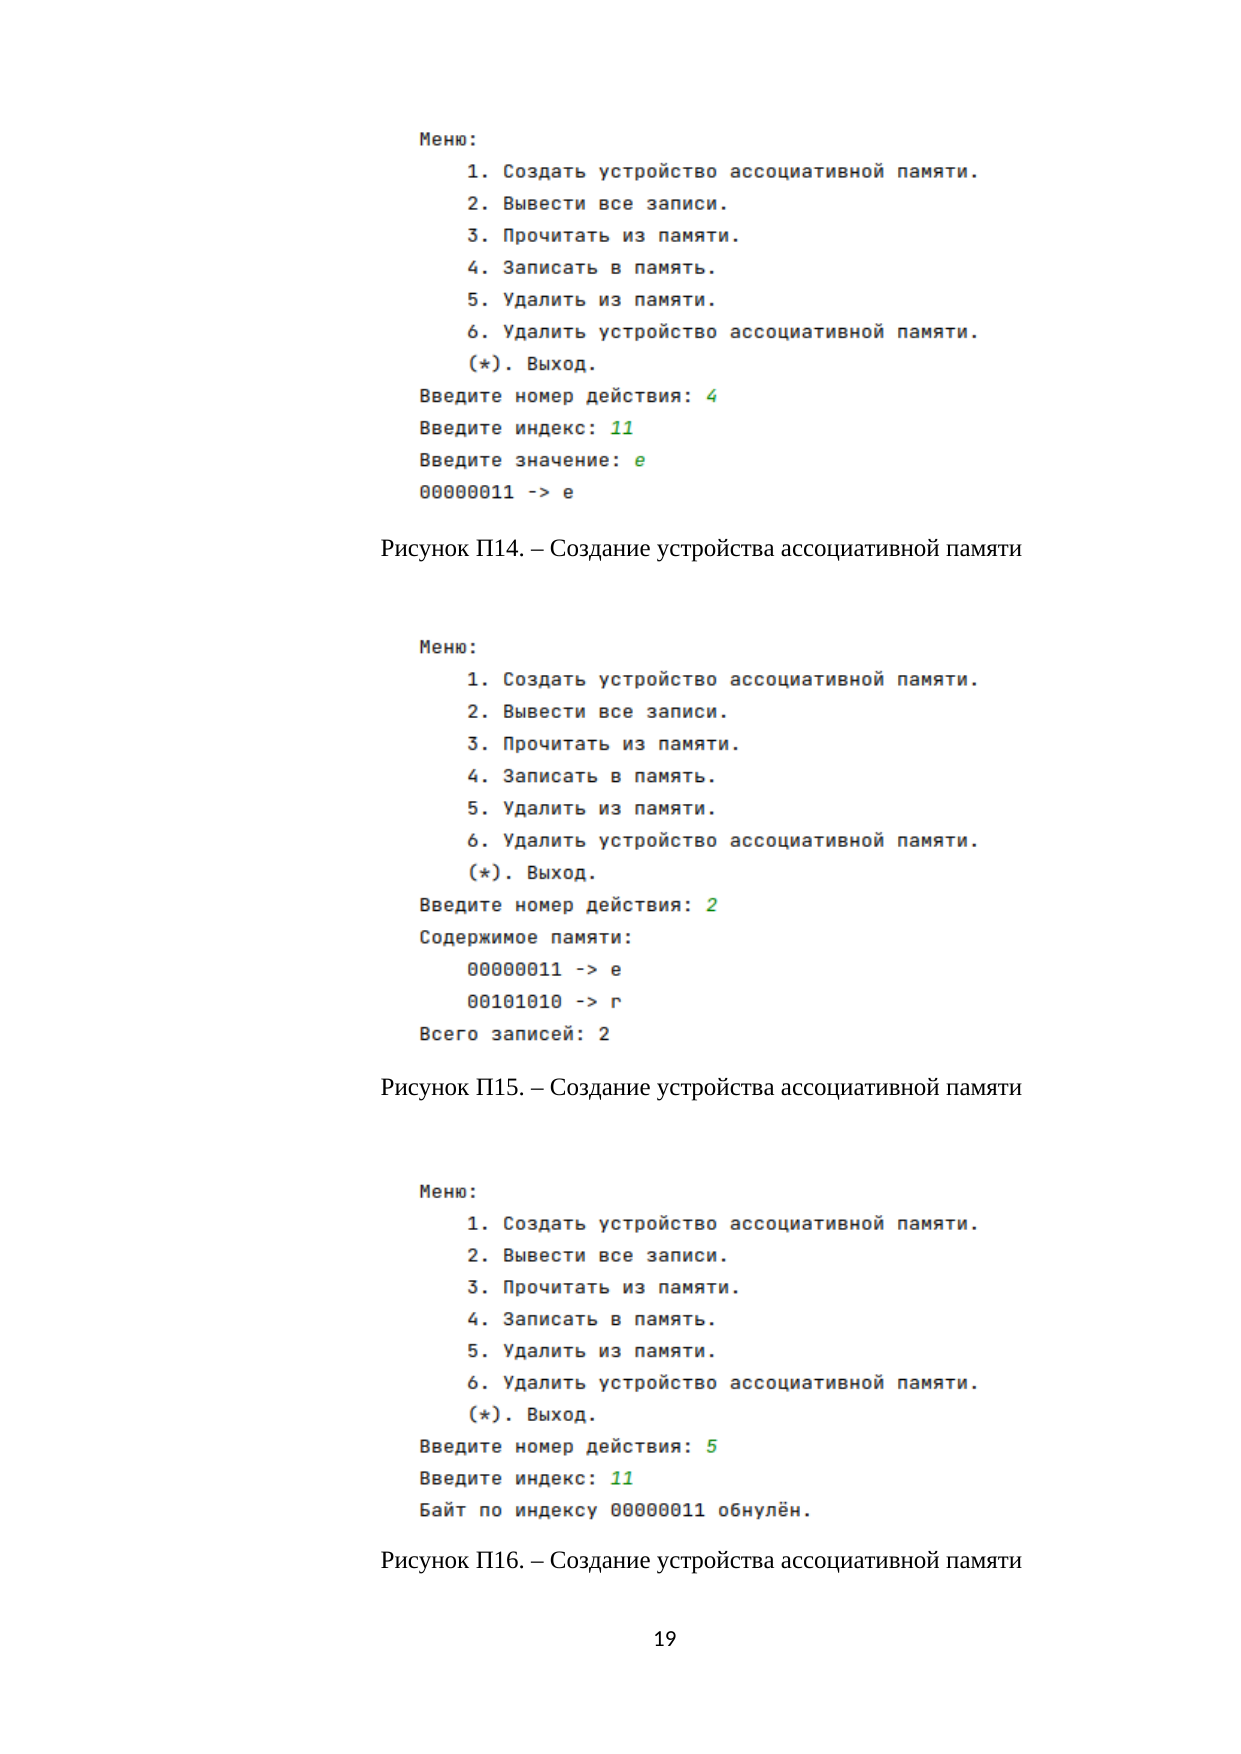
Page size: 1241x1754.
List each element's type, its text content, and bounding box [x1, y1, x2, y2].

text Рисунок П14. – Создание устройства ассоциативной памяти [177, 533, 1152, 562]
text Рисунок П16. – Создание устройства ассоциативной памяти [177, 1545, 1152, 1574]
text Рисунок П15. – Создание устройства ассоциативной памяти [177, 1072, 1152, 1101]
